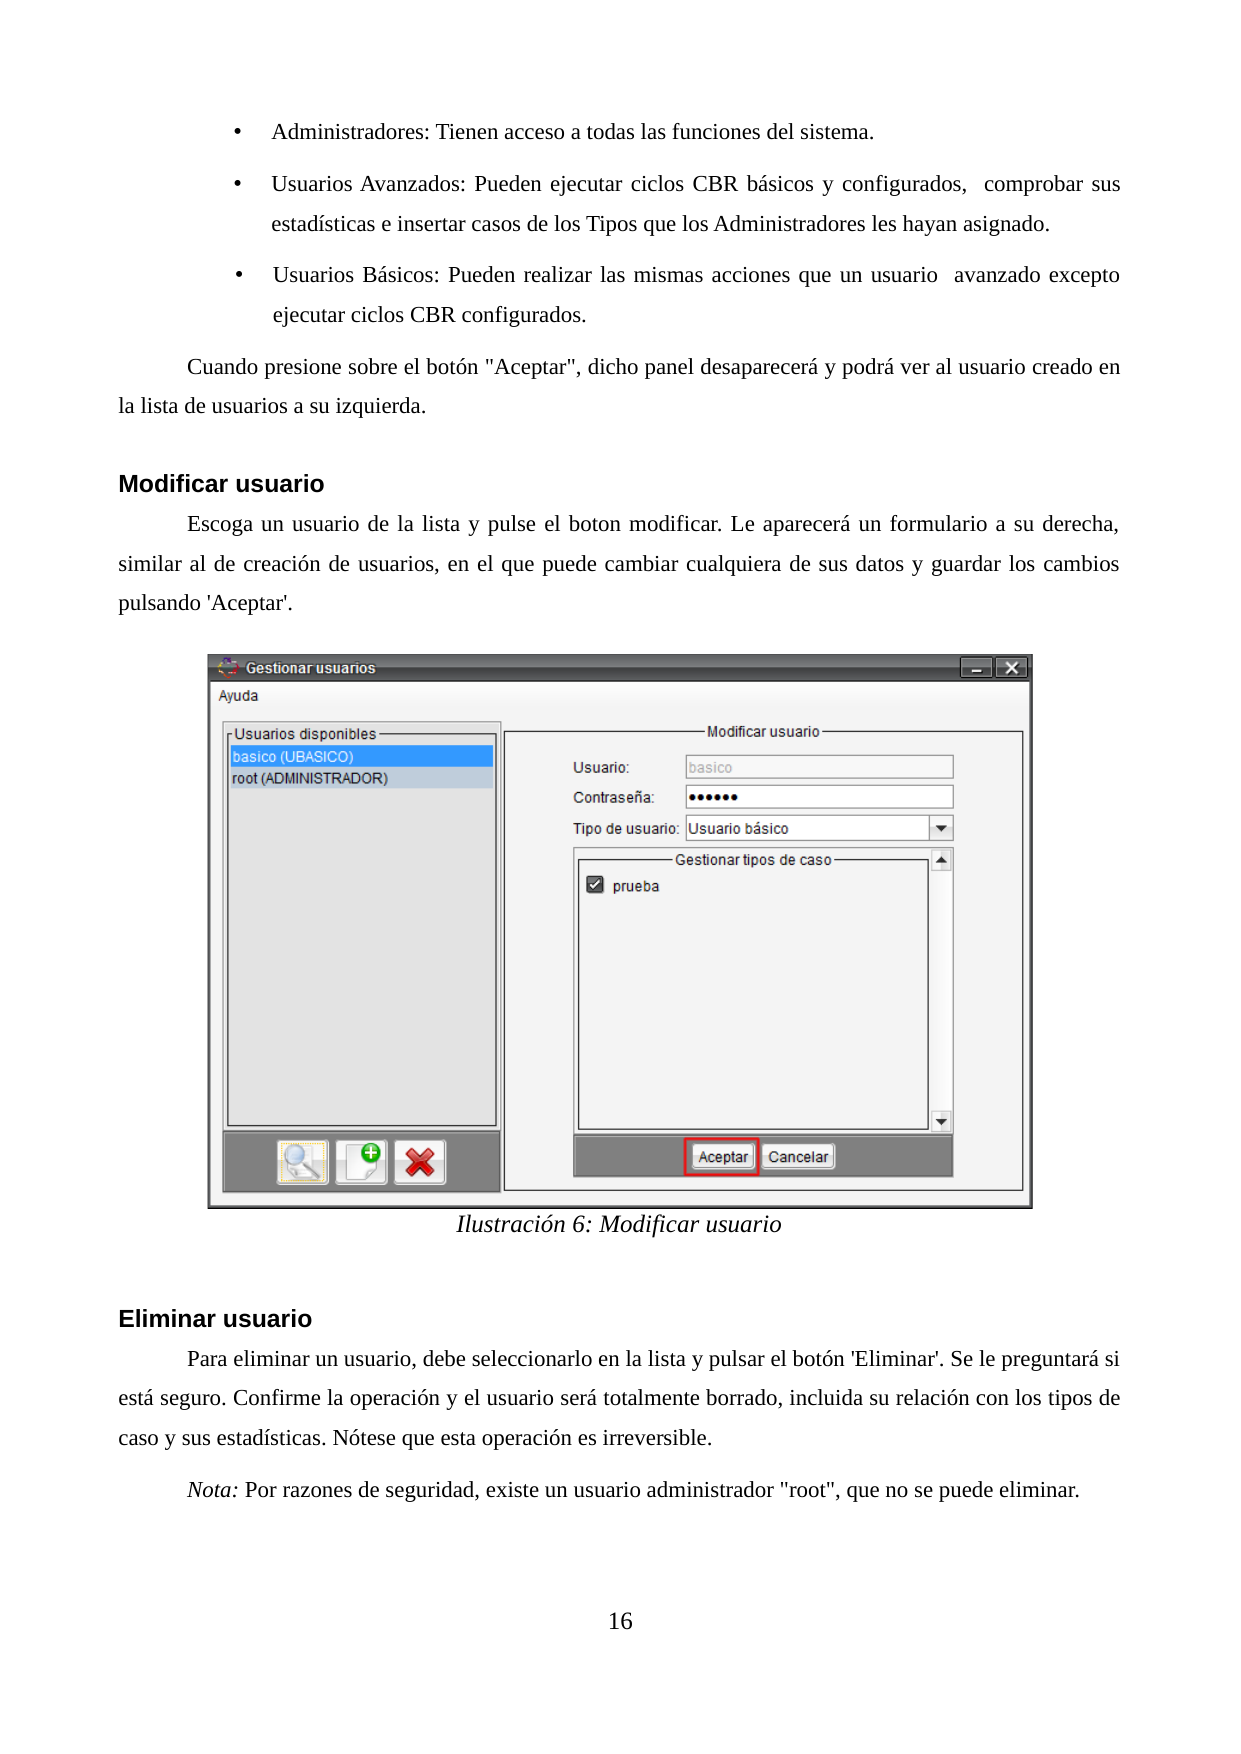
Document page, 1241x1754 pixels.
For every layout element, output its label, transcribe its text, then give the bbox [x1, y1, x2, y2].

list Usuarios Básicos: Pueden realizar las mismas acciones que un usuario avanzado excepto ejecutar ciclos CBR configurados. [235, 262, 1122, 327]
text Cuando presione sobre el botón "Aceptar", dicho panel desaparecerá y podrá ver al usuario creado en la lista de usuarios a su izquierda. [118, 353, 1122, 419]
text Ilustración 6: Modificar usuario [207, 1209, 1033, 1238]
list Usuarios Avanzados: Pueden ejecutar ciclos CBR básicos y configurados, comprobar sus estadísticas e insertar casos de los Tipos que los Administradores les hayan asignado. [234, 170, 1122, 236]
text Para eliminar un usuario, debe seleccionarlo en la lista y pulsar el botón 'Eliminar'. Se le preguntará si está seguro. Confirme la operación y el usuario será totalmente borrado, incluida su relación con los tipos de caso y sus estadísticas. Nótese que esta operación es irreversible. [118, 1345, 1122, 1450]
text Nota: Por razones de seguridad, existe un usuario administrador "root", que no se puede eliminar. [118, 1476, 1122, 1502]
subtitle Modificar usuario [118, 469, 1122, 498]
subtitle Eliminar usuario [118, 1304, 1122, 1332]
list Administradores: Tienen acceso a todas las funciones del sistema. [234, 118, 1122, 144]
text Escoga un usuario de la lista y pulse el boton modificar. Le aparecerá un formulario a su derecha, similar al de creación de usuarios, en el que puede cambiar cualquiera de sus datos y guardar los cambios pulsando 'Aceptar'. [118, 511, 1122, 616]
